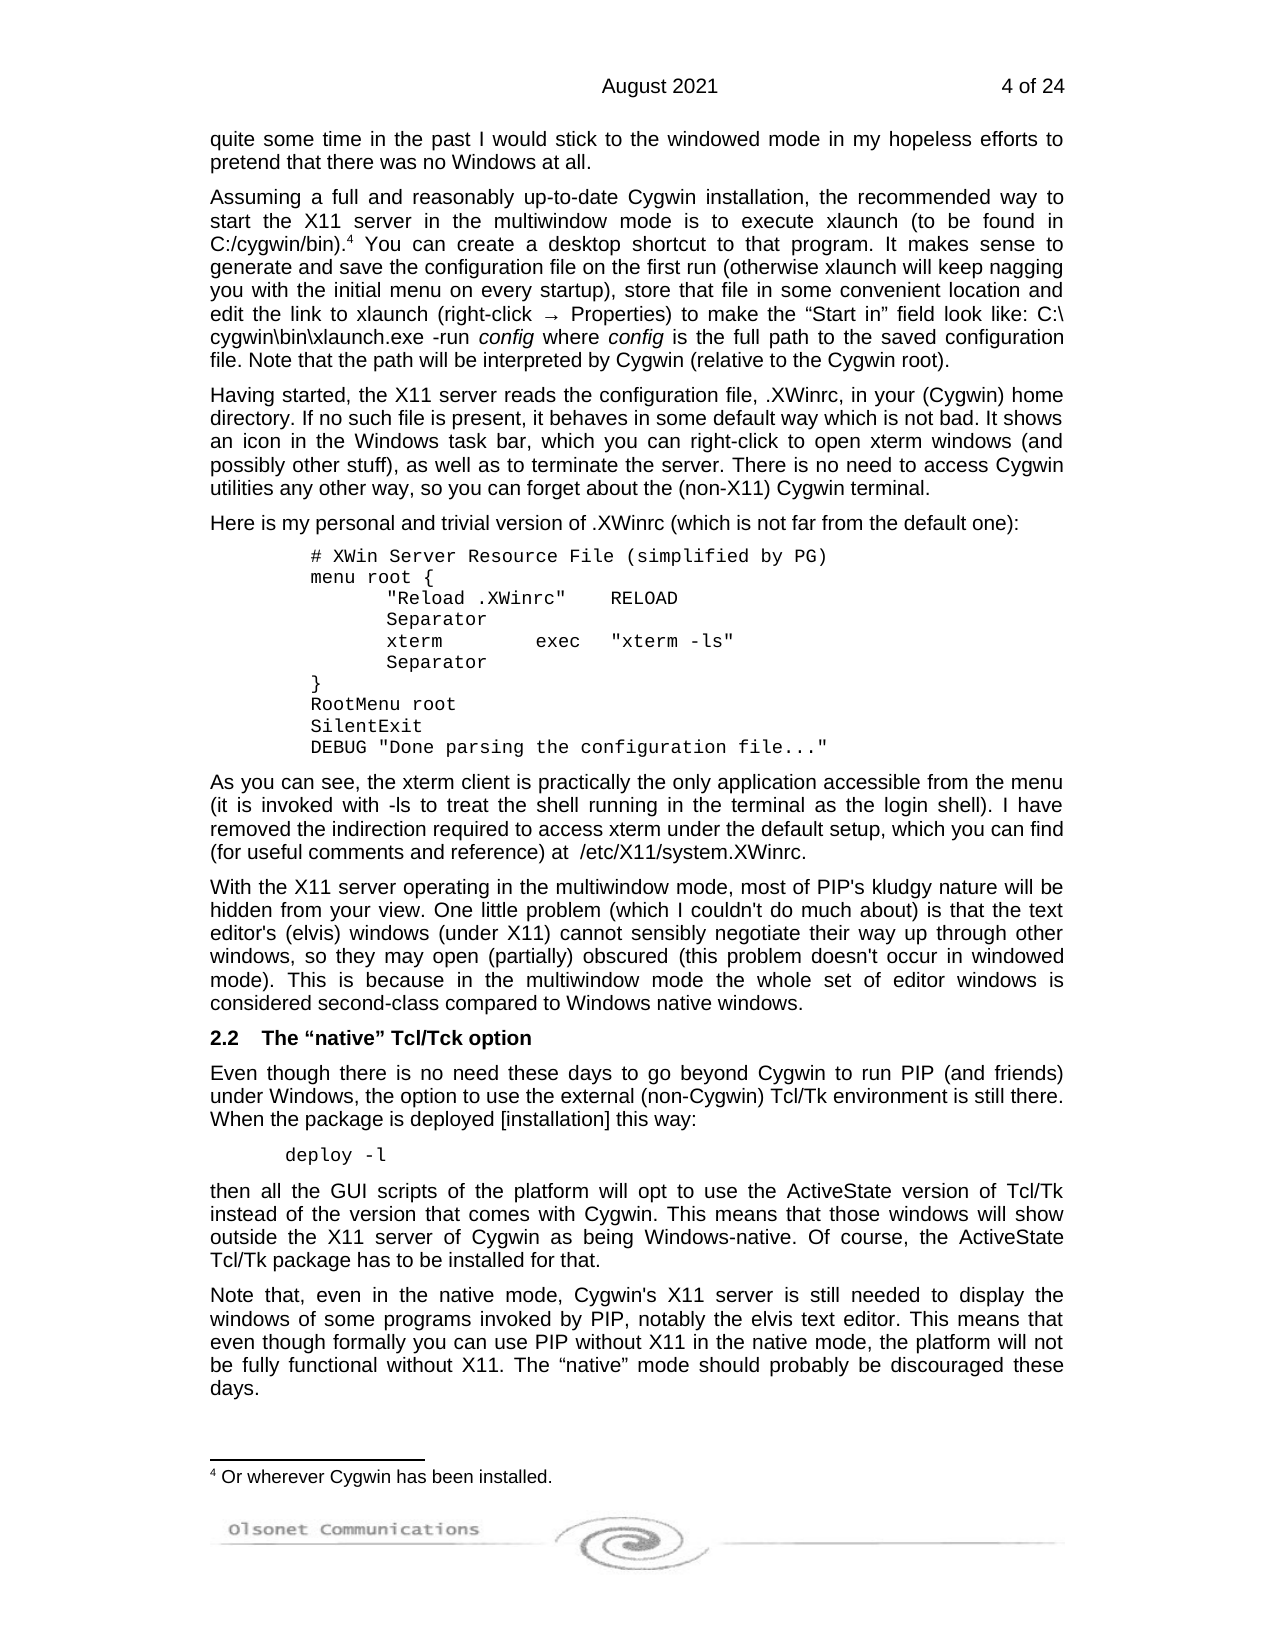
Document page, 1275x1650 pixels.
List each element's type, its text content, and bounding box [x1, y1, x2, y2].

text xterm exec "xterm -ls" [310, 631, 1065, 653]
text Having started, the X11 server reads the configuration file, .XWinrc, in your (Cygwin) home directory. If no such file is present, it behaves in some default way which is not bad. It shows an icon in the Windows task bar, which you can right-click to open xterm windows (and possibly other stuff), as well as to terminate the server. There is no need to access Cygwin utilities any other way, so you can forget about the (non-X11) Cygwin terminal. [210, 383, 1065, 500]
text RootMenu root [310, 695, 1065, 716]
subtitle The “native” Tcl/Tck option [210, 1027, 1065, 1050]
text # XWin Server Resource File (simplified by PG) [310, 546, 1065, 568]
text menu root { [310, 568, 1065, 589]
text Or wherever Cygwin has been installed. [210, 1466, 1065, 1487]
text quite some time in the past I would stick to the windowed mode in my hopeless efforts to pretend that there was no Windows at all. [210, 128, 1065, 174]
text As you can see, the xterm client is practically the only application accessible from the menu (it is invoked with -ls to treat the shell running in the terminal as the login shell). I have removed the indirection required to access xterm under the default setup, which you can find (for useful comments and reference) at /etc/X11/system.XWinrc. [210, 771, 1065, 864]
text deploy -l [210, 1143, 1065, 1167]
picture [210, 1501, 1065, 1593]
text DEBUG "Done parsing the configuration file..." [310, 738, 1065, 759]
text SilentExit [310, 716, 1065, 738]
text Separator [310, 610, 1065, 631]
text Note that, even in the native mode, Cygwin's X11 server is still needed to display the windows of some programs invoked by PIP, notably the elvis text editor. This means that even though formally you can use PIP without X11 in the native mode, the platform will not be fully functional without X11. The “native” mode should probably be discouraged these days. [210, 1284, 1065, 1400]
text "Reload .XWinrc" RELOAD [310, 589, 1065, 610]
text then all the GUI scripts of the platform will opt to use the ActiveState version of Tcl/Tk instead of the version that comes with Cygwin. This means that those windows will show outside the X11 server of Cygwin as being Windows-native. Of course, the ActiveState Tcl/Tk package has to be installed for that. [210, 1179, 1065, 1272]
text Assuming a full and reasonably up-to-date Cygwin installation, the recommended way to start the X11 server in the multiwindow mode is to execute xlaunch (to be found in C:/cygwin/bin). You can create a desktop shortcut to that program. It makes sense to generate and save the configuration file on the first run (otherwise xlaunch will keep nagging you with the initial menu on every startup), store that file in some convenient location and edit the link to xlaunch (right-click → Properties) to make the “Start in” field look like: C:\cygwin\bin\xlaunch.exe -run config where config is the full path to the saved configuration file. Note that the path will be interpreted by Cygwin (relative to the Cygwin root). [210, 186, 1065, 372]
text Even though there is no need these days to go beyond Cygwin to run PIP (and friends) under Windows, the option to use the external (non-Cygwin) Tcl/Tk environment is still there. When the package is deployed [installation] this way: [210, 1062, 1065, 1131]
text } [310, 674, 1065, 695]
text Separator [310, 653, 1065, 674]
text Here is my personal and trivial version of .XWinrc (which is not far from the default one): [210, 511, 1065, 535]
text With the X11 server operating in the multiwindow mode, most of PIP's kludgy nature will be hidden from your view. One little problem (which I couldn't do much about) is that the text editor's (elvis) windows (under X11) cannot sensibly negotiate their way up through other windows, so they may open (partially) obscured (this problem doesn't occur in windowed mode). This is because in the multiwindow mode the whole set of editor windows is considered second-class compared to Windows native windows. [210, 875, 1065, 1015]
